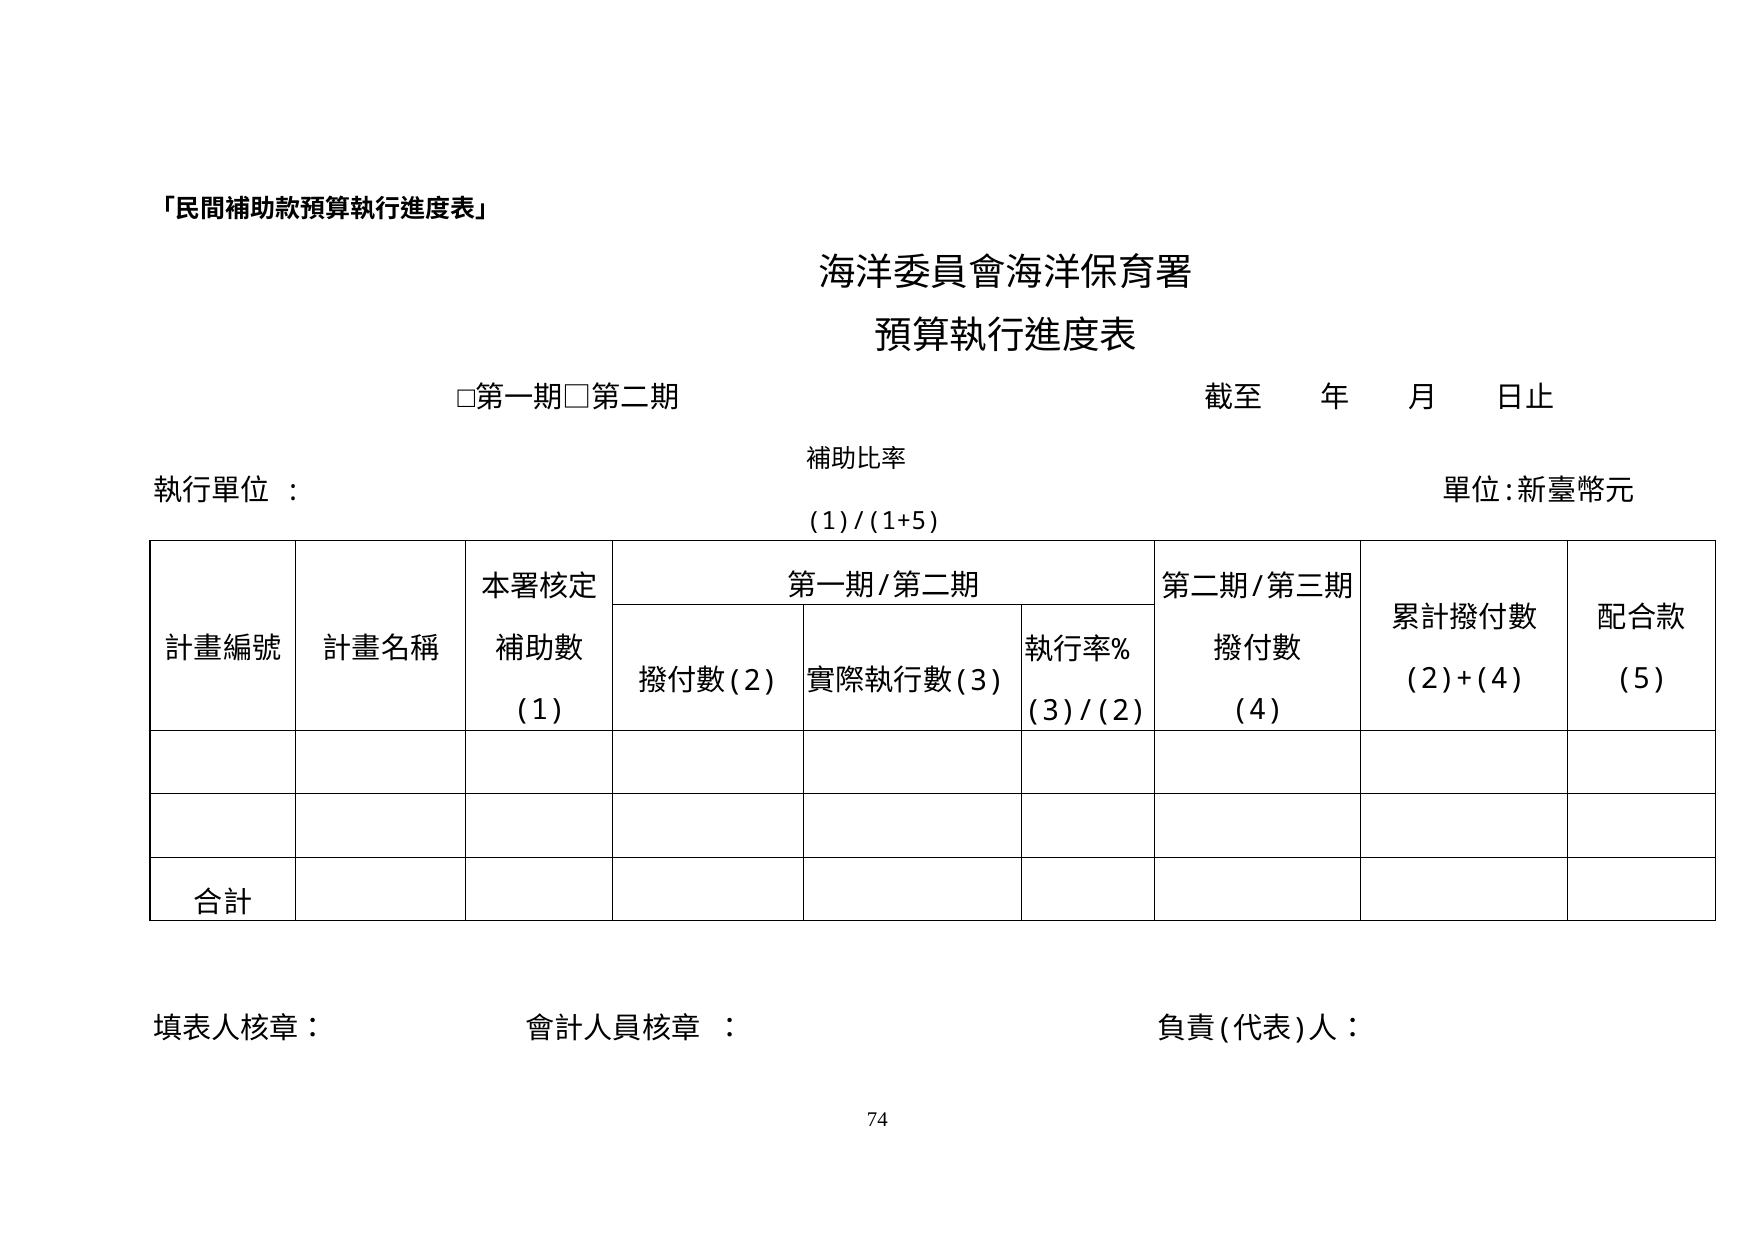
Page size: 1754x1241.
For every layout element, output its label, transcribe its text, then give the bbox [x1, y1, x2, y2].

table_cell 負責(代表)人： [1154, 984, 1567, 1046]
table_cell [1021, 921, 1154, 984]
table_cell [150, 921, 296, 984]
table_cell [466, 731, 612, 793]
table_cell [1022, 858, 1154, 920]
table_cell 填表人核章： [150, 984, 466, 1046]
table_cell 實際執行數(3) [804, 605, 1021, 730]
table_cell [296, 731, 465, 793]
table_cell [1021, 984, 1154, 1046]
table_cell 執行率% (3)/(2) [1022, 605, 1154, 730]
table_cell [1361, 858, 1567, 920]
table_cell [1361, 921, 1567, 984]
table_cell [804, 858, 1021, 920]
table_cell [1568, 858, 1715, 920]
table_cell [613, 921, 803, 984]
table_cell [296, 858, 465, 920]
table_cell [613, 794, 803, 857]
table_cell [296, 794, 465, 857]
table_cell [466, 858, 612, 920]
table_header [150, 228, 296, 290]
table_cell [1568, 921, 1715, 984]
table_cell [150, 353, 296, 415]
table_cell [804, 731, 1021, 793]
table_header 海洋委員會海洋保育署 [296, 228, 1715, 290]
table_cell 補助比率 (1)/(1+5) [803, 415, 1021, 540]
table_cell 會計人員核章 ： [466, 984, 803, 1046]
table_cell [1154, 415, 1361, 540]
table_cell [1568, 794, 1715, 857]
table_cell [466, 794, 612, 857]
table_cell [613, 731, 803, 793]
table_cell [1568, 984, 1715, 1046]
table_cell [1154, 921, 1361, 984]
table_cell [803, 921, 1021, 984]
table_cell 執行單位 : [150, 415, 466, 540]
table_cell [151, 794, 295, 857]
table_cell 合計 [151, 858, 295, 920]
subtitle 「民間補助款預算執行進度表」 [150, 165, 1604, 228]
table_cell [1155, 794, 1360, 857]
table_cell [1155, 731, 1360, 793]
table_cell [1022, 794, 1154, 857]
table_cell [466, 415, 613, 540]
table_cell 第一期/第二期 [613, 541, 1154, 604]
table_cell 撥付數(2) [613, 605, 803, 730]
table_cell 計畫名稱 [296, 541, 465, 730]
table_cell [613, 858, 803, 920]
table_cell 計畫編號 [151, 541, 295, 730]
table_cell 累計撥付數 (2)+(4) [1361, 541, 1567, 730]
table_cell [1021, 415, 1154, 540]
table_cell [1022, 731, 1154, 793]
table_cell 配合款 (5) [1568, 541, 1715, 730]
table_cell [613, 415, 803, 540]
table_cell □第一期□第二期 截至 年 月 日止 [296, 353, 1715, 415]
table_cell 預算執行進度表 [296, 290, 1715, 353]
table_cell [466, 921, 613, 984]
table_cell 本署核定補助數 (1) [466, 541, 612, 730]
table_cell 單位:新臺幣元 [1361, 415, 1715, 540]
table_cell [804, 794, 1021, 857]
table_cell 第二期/第三期 撥付數 (4) [1155, 541, 1360, 730]
table_cell [296, 921, 466, 984]
table_cell [151, 731, 295, 793]
table_cell [150, 290, 296, 353]
table_cell [803, 984, 1021, 1046]
table_cell [1568, 731, 1715, 793]
table_cell [1155, 858, 1360, 920]
table_cell [1361, 794, 1567, 857]
table_cell [1361, 731, 1567, 793]
